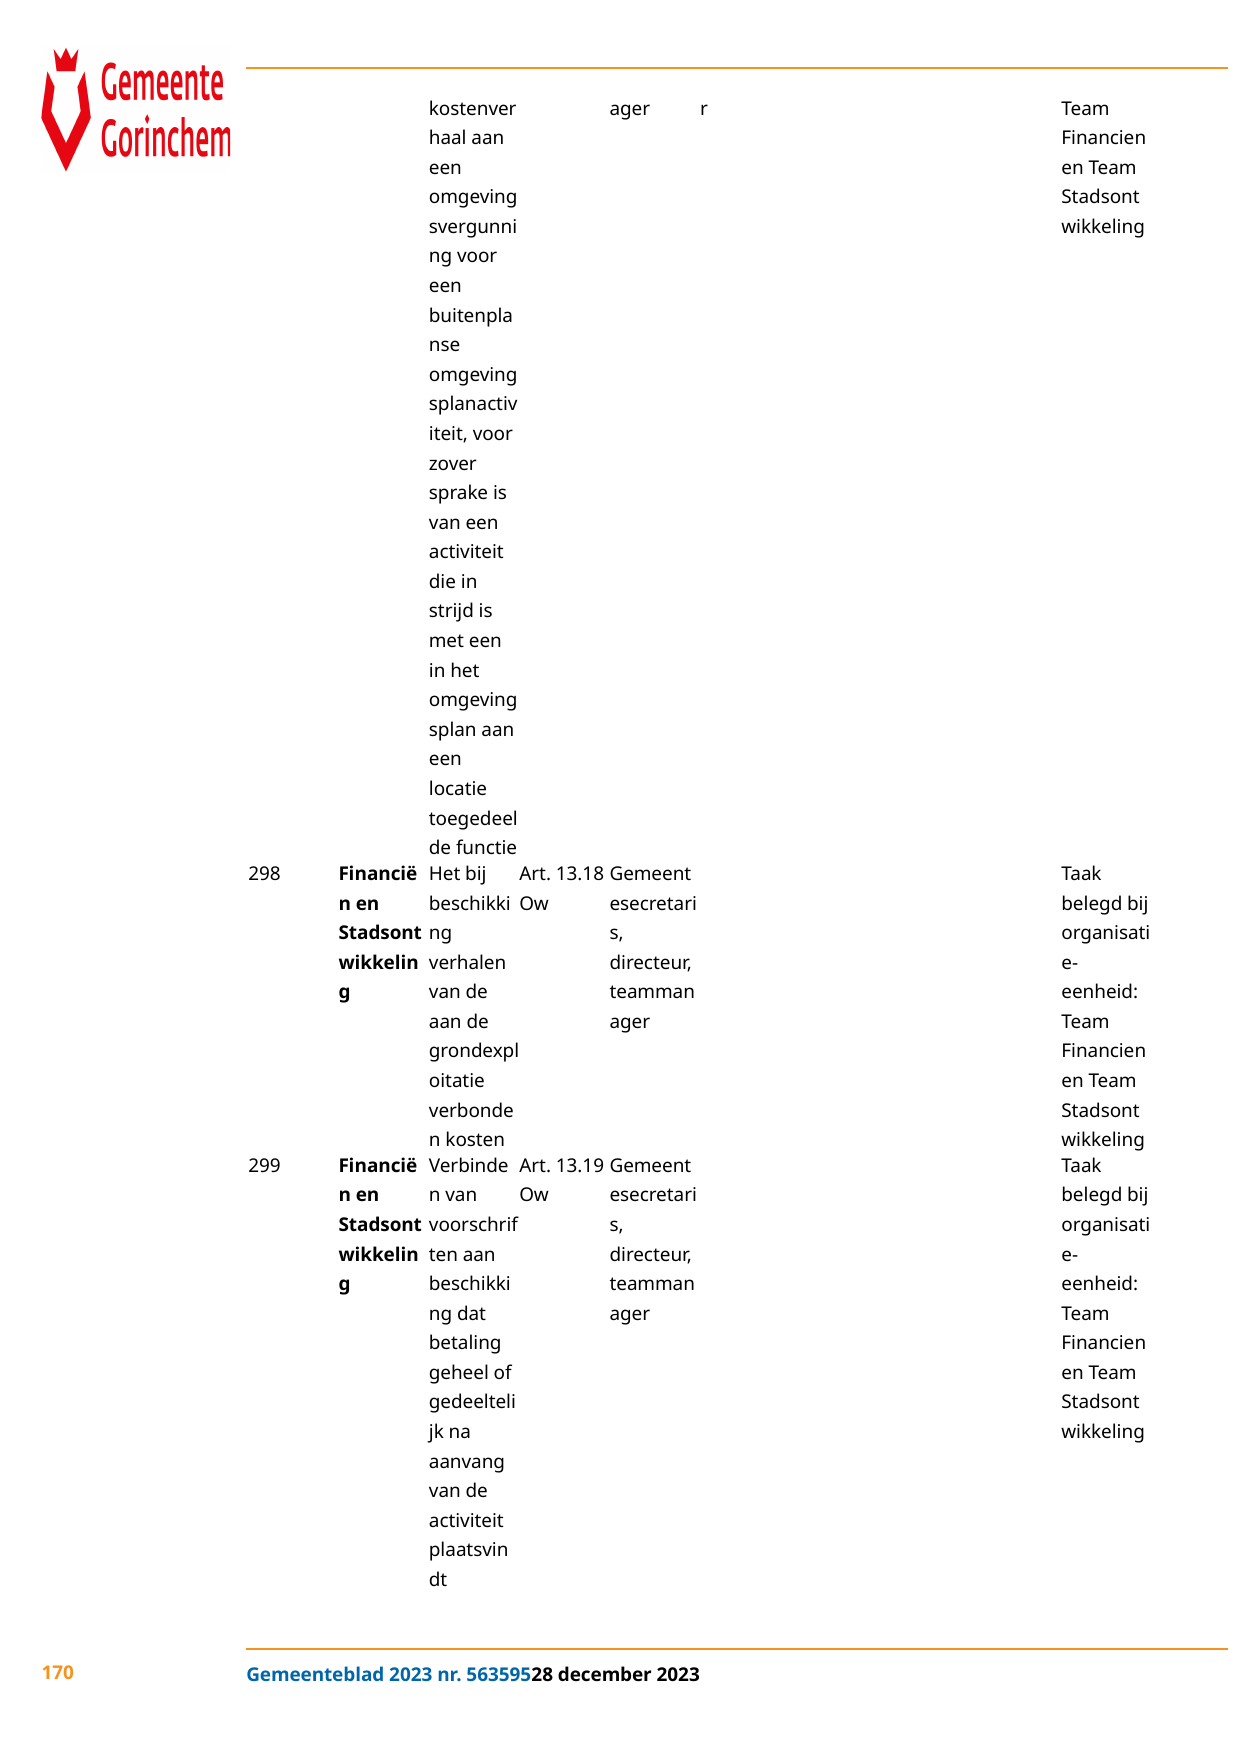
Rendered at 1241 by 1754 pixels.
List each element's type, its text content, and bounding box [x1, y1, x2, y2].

table_cell [338, 95, 429, 860]
table_cell Art. 13.19 Ow [519, 1152, 609, 1592]
table_cell [248, 95, 338, 860]
table_cell ager [609, 95, 700, 860]
table_cell Financiën en Stadsontwikkeling [338, 860, 429, 1152]
table_cell Het bij beschikking verhalen van de aan de grondexploitatie verbonden kosten [429, 860, 519, 1152]
table_cell Taak belegd bij organisatie-eenheid: Team Financien en Team Stadsontwikkeling [1061, 1152, 1152, 1592]
table_cell [700, 860, 790, 1152]
table_cell [971, 1152, 1061, 1592]
picture [41, 47, 231, 172]
table_cell Art. 13.18 Ow [519, 860, 609, 1152]
table_cell Gemeentesecretaris, directeur, teammanager [609, 1152, 700, 1592]
table_cell [971, 95, 1061, 860]
table_cell [519, 95, 609, 860]
table_cell [881, 860, 971, 1152]
table_cell Gemeentesecretaris, directeur, teammanager [609, 860, 700, 1152]
table_cell [881, 95, 971, 860]
table_cell [881, 1152, 971, 1592]
table_cell [790, 1152, 881, 1592]
table_cell Taak belegd bij organisatie-eenheid: Team Financien en Team Stadsontwikkeling [1061, 860, 1152, 1152]
table_cell [700, 1152, 790, 1592]
table_cell r [700, 95, 790, 860]
table_cell [790, 860, 881, 1152]
table_cell [790, 95, 881, 860]
table_cell 299 [248, 1152, 338, 1592]
table_cell kostenverhaal aan een omgevingsvergunning voor een buitenplanse omgevingsplanactiviteit, voor zover sprake is van een activiteit die in strijd is met een in het omgevingsplan aan een locatie toegedeelde functie [429, 95, 519, 860]
table_cell Financiën en Stadsontwikkeling [338, 1152, 429, 1592]
table_cell [971, 860, 1061, 1152]
table_cell Verbinden van voorschriften aan beschikking dat betaling geheel of gedeeltelijk na aanvang van de activiteit plaatsvindt [429, 1152, 519, 1592]
table_cell Team Financien en Team Stadsontwikkeling [1061, 95, 1152, 860]
table_cell 298 [248, 860, 338, 1152]
